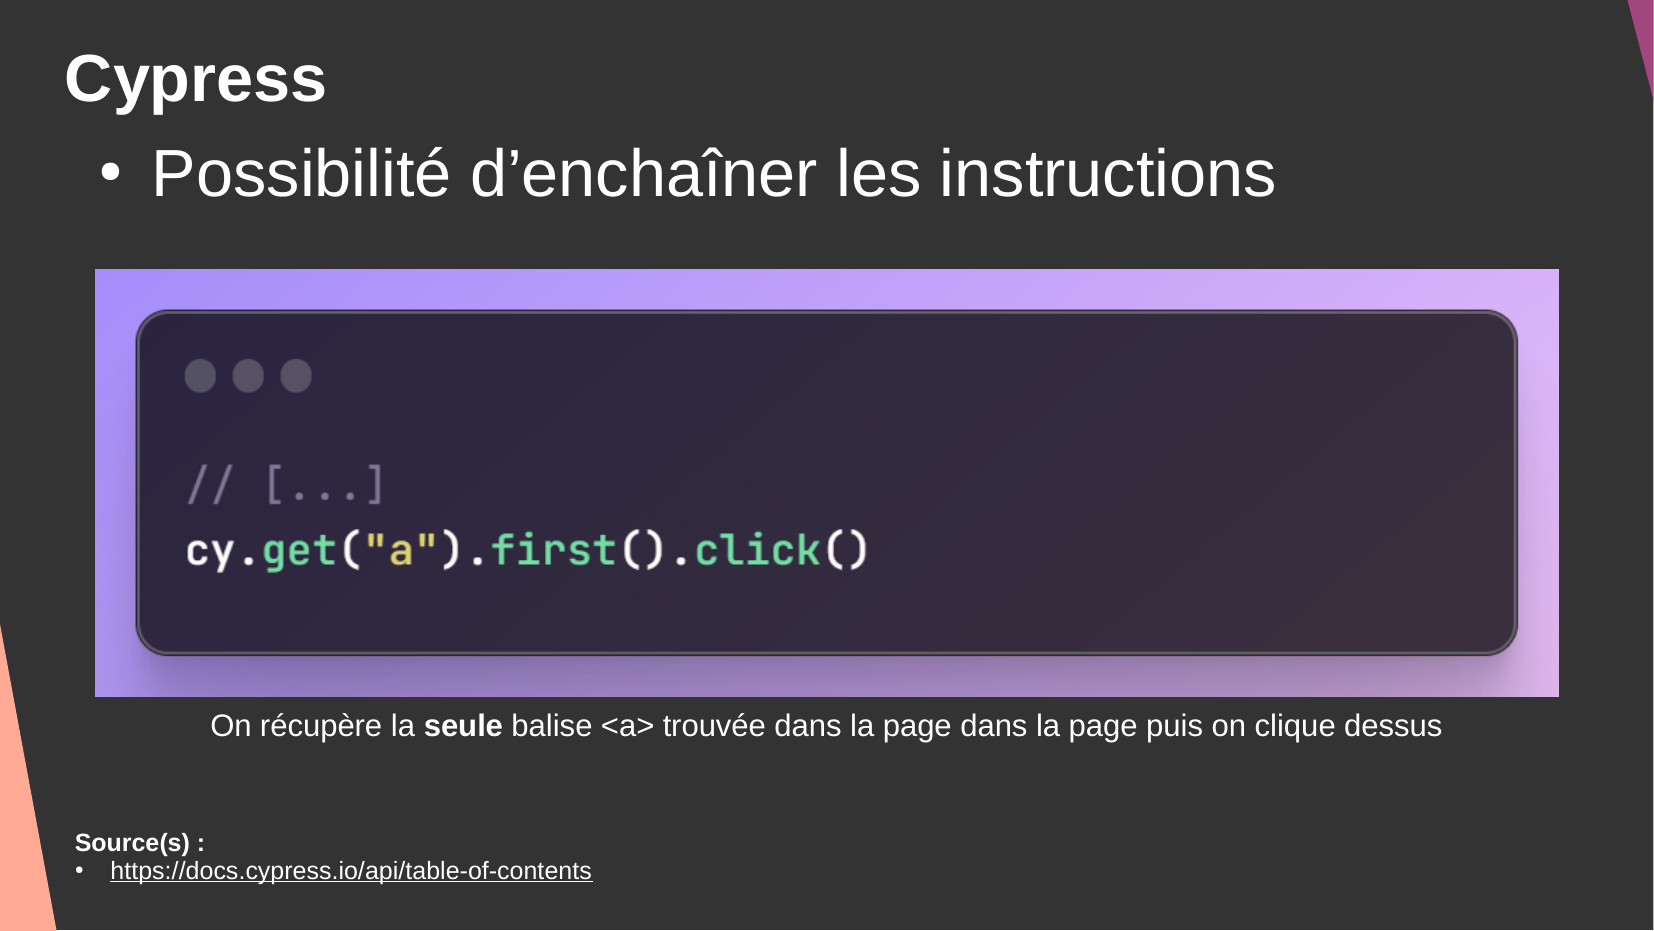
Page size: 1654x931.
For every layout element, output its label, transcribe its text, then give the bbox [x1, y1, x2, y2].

text_box [1627, 0, 1654, 103]
title Cypress [64, 40, 1635, 116]
text_box Source(s) : https://docs.cypress.io/api/table-of-contents [60, 821, 1546, 906]
text_box [0, 624, 57, 931]
list Possibilité d’enchaîner les instructions [80, 135, 1620, 390]
list On récupère la seule balise <a> trouvée dans la page dans la page puis on clique dessus [94, 708, 1560, 768]
picture [95, 269, 1559, 697]
